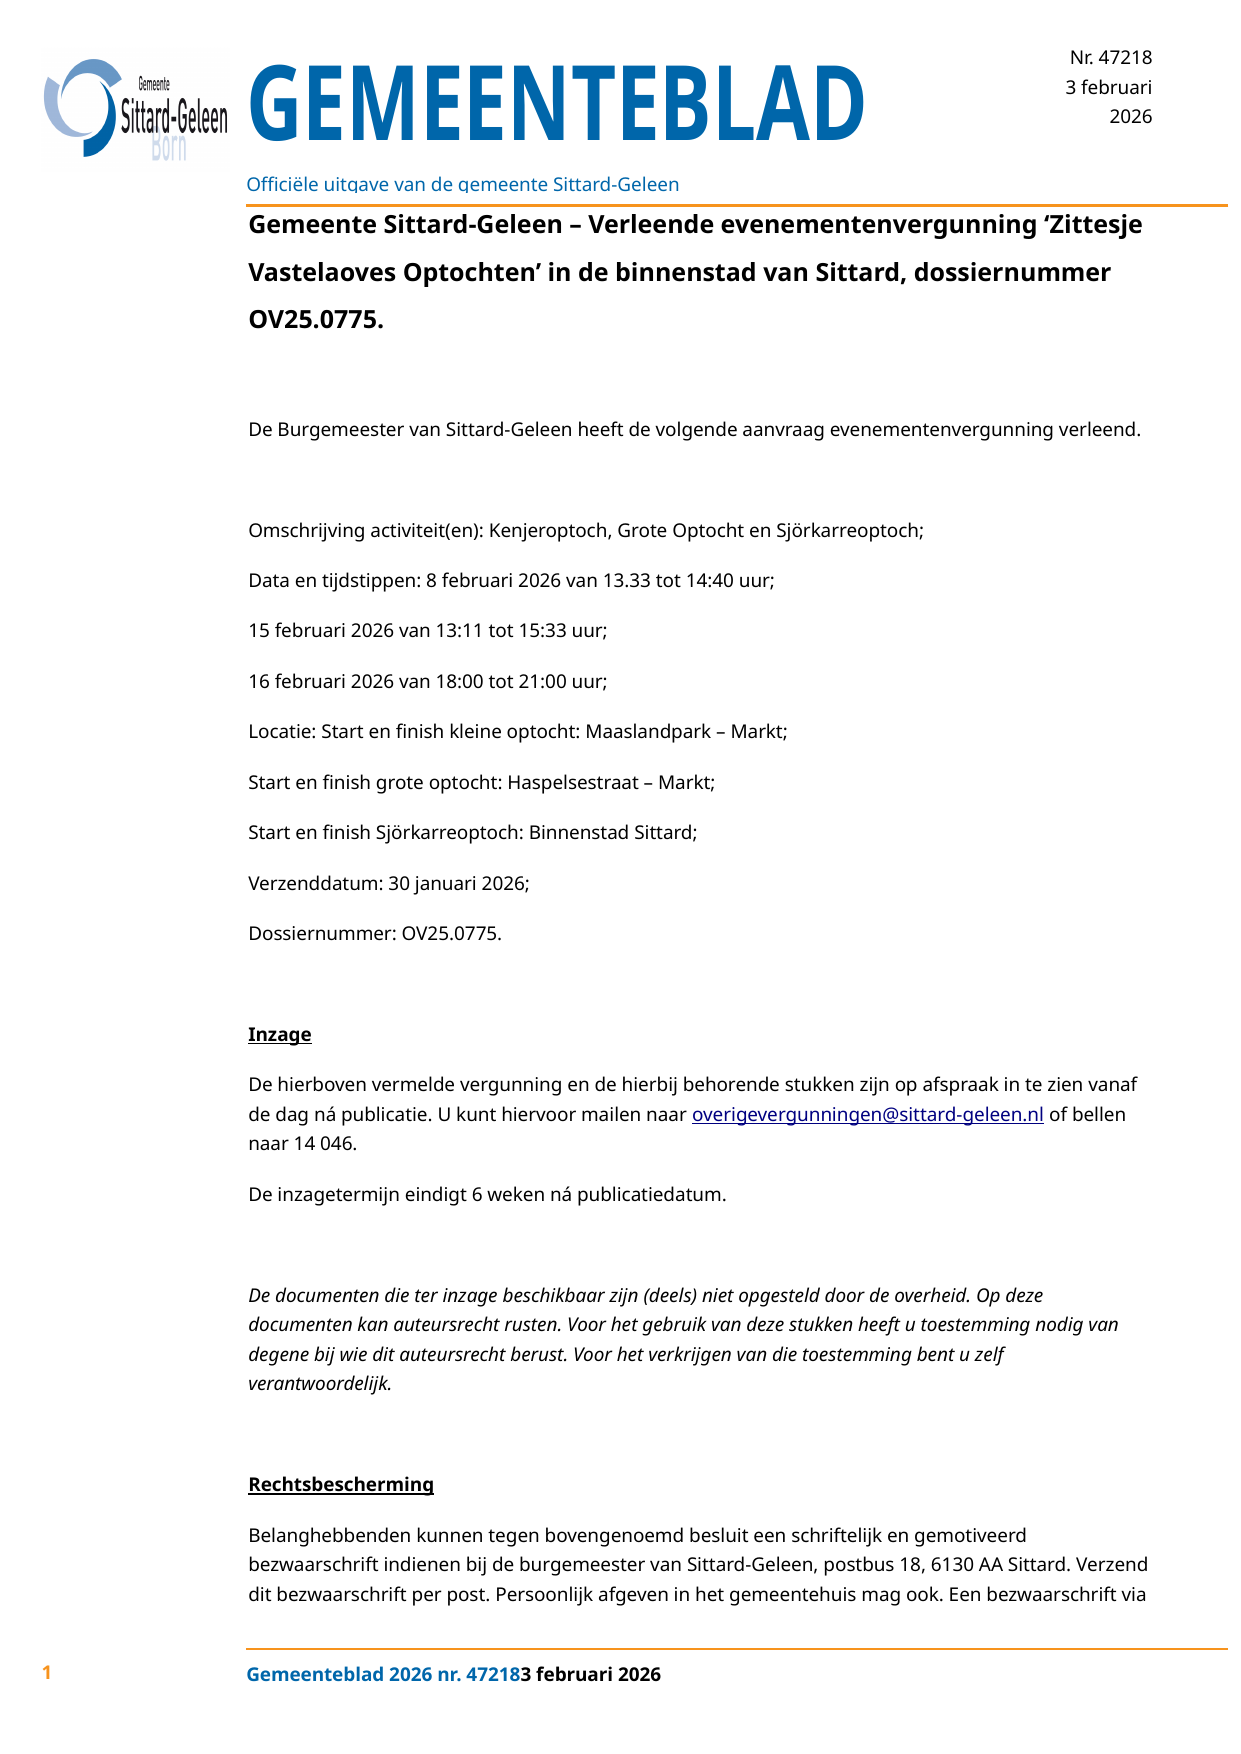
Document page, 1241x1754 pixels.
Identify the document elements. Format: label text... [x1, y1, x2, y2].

picture [41, 47, 231, 172]
text Gemeente Sittard-Geleen – Verleende evenementenvergunning ‘Zittesje Vastelaoves Optochten’ in de binnenstad van Sittard, dossiernummer OV25.0775. [248, 207, 1152, 336]
text De Burgemeester van Sittard-Geleen heeft de volgende aanvraag evenementenvergunning verleend. [248, 416, 1152, 442]
text Data en tijdstippen: 8 februari 2026 van 13.33 tot 14:40 uur; [248, 567, 1152, 593]
text De hierboven vermelde vergunning en de hierbij behorende stukken zijn op afspraak in te zien vanaf de dag ná publicatie. U kunt hiervoor mailen naar overigevergunningen@sittard-geleen.nl of bellen naar 14 046. [248, 1071, 1152, 1156]
text Start en finish grote optocht: Haspelsestraat – Markt; [248, 769, 1152, 794]
text Verzenddatum: 30 januari 2026; [248, 870, 1152, 895]
text De documenten die ter inzage beschikbaar zijn (deels) niet opgesteld door de overheid. Op deze documenten kan auteursrecht rusten. Voor het gebruik van deze stukken heeft u toestemming nodig van degene bij wie dit auteursrecht berust. Voor het verkrijgen van die toestemming bent u zelf verantwoordelijk. [248, 1282, 1152, 1396]
text Belanghebbenden kunnen tegen bovengenoemd besluit een schriftelijk en gemotiveerd bezwaarschrift indienen bij de burgemeester van Sittard-Geleen, postbus 18, 6130 AA Sittard. Verzend dit bezwaarschrift per post. Persoonlijk afgeven in het gemeentehuis mag ook. Een bezwaarschrift via [248, 1522, 1152, 1607]
text Start en finish Sjörkarreoptoch: Binnenstad Sittard; [248, 819, 1152, 845]
text Dossiernummer: OV25.0775. [248, 920, 1152, 946]
text 15 februari 2026 van 13:11 tot 15:33 uur; [248, 618, 1152, 643]
text 16 februari 2026 van 18:00 tot 21:00 uur; [248, 668, 1152, 694]
text Rechtsbescherming [248, 1471, 1152, 1497]
text Inzage [248, 1021, 1152, 1047]
text Locatie: Start en finish kleine optocht: Maaslandpark – Markt; [248, 718, 1152, 744]
text De inzagetermijn eindigt 6 weken ná publicatiedatum. [248, 1181, 1152, 1207]
text Omschrijving activiteit(en): Kenjeroptoch, Grote Optocht en Sjörkarreoptoch; [248, 517, 1152, 542]
